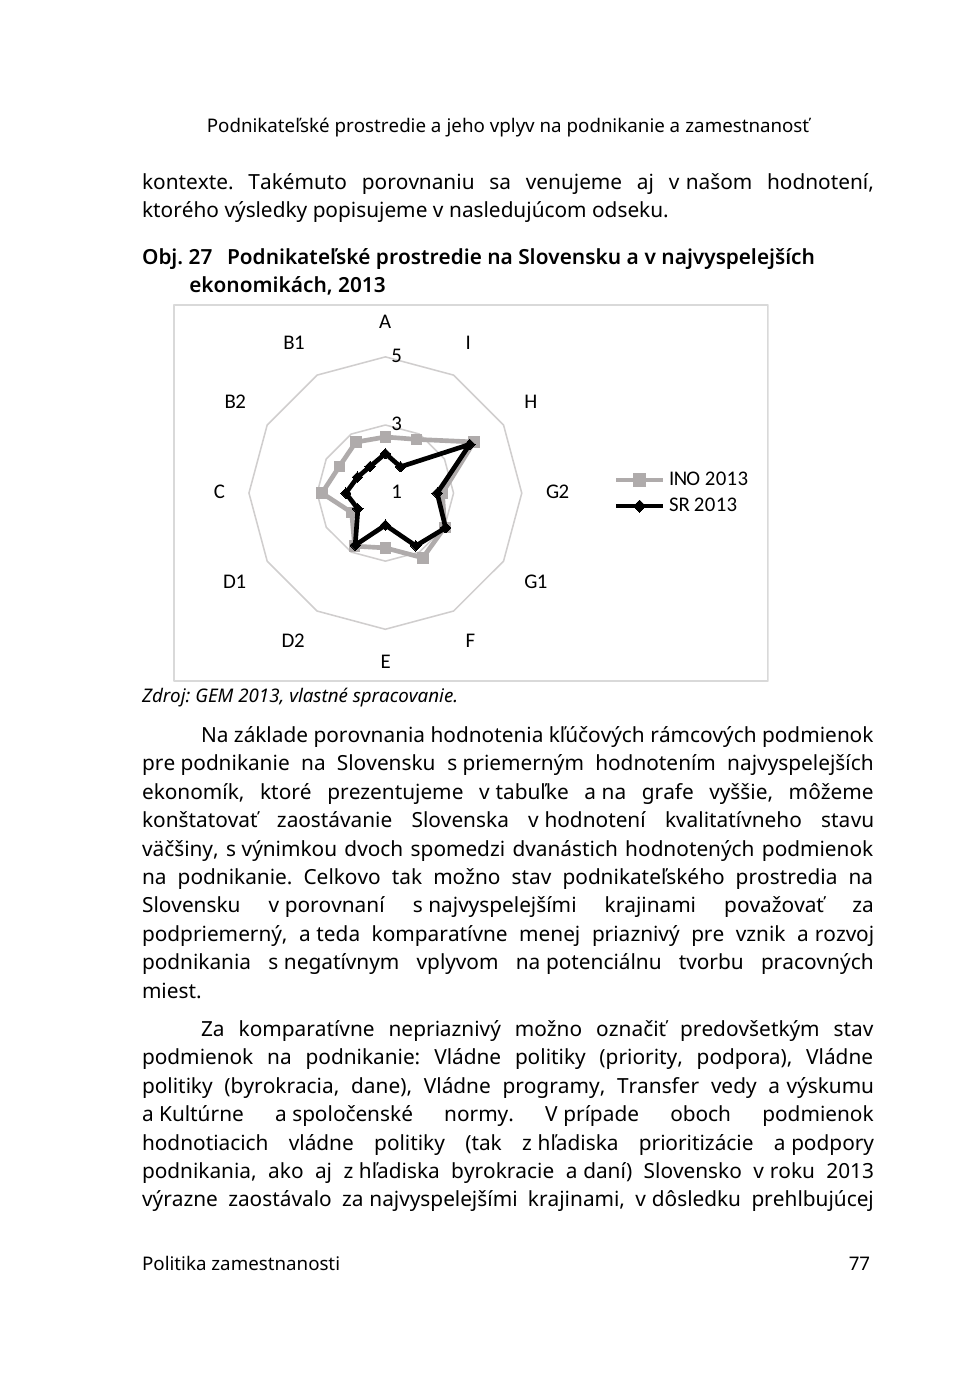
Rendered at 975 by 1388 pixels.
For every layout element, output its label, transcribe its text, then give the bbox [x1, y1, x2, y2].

list Podnikateľské prostredie na Slovensku a v najvyspelejších ekonomikách, 2013 [142, 242, 874, 299]
text Zdroj: GEM 2013, vlastné spracovanie. [142, 299, 874, 708]
text Za komparatívne nepriaznivý možno označiť predovšetkým stav podmienok na podnikanie: Vládne politiky (priority, podpora), Vládne politiky (byrokracia, dane), Vládne programy, Transfer vedy a výskumu a Kultúrne a spoločenské normy. V prípade oboch podmienok hodnotiacich vládne politiky (tak z hľadiska prioritizácie a podpory podnikania, ako aj z hľadiska byrokracie a daní) Slovensko v roku 2013 výrazne zaostávalo za najvyspelejšími krajinami, v dôsledku prehlbujúcej [142, 1014, 874, 1213]
text kontexte. Takémuto porovnaniu sa venujeme aj v našom hodnotení, ktorého výsledky popisujeme v nasledujúcom odseku. [142, 167, 874, 224]
text Na základe porovnania hodnotenia kľúčových rámcových podmienok pre podnikanie na Slovensku s priemerným hodnotením najvyspelejších ekonomík, ktoré prezentujeme v tabuľke a na grafe vyššie, môžeme konštatovať zaostávanie Slovenska v hodnotení kvalitatívneho stavu väčšiny, s výnimkou dvoch spomedzi dvanástich hodnotených podmienok na podnikanie. Celkovo tak možno stav podnikateľského prostredia na Slovensku v porovnaní s najvyspelejšími krajinami považovať za podpriemerný, a teda komparatívne menej priaznivý pre vznik a rozvoj podnikania s negatívnym vplyvom na potenciálnu tvorbu pracovných miest. [142, 720, 874, 1004]
